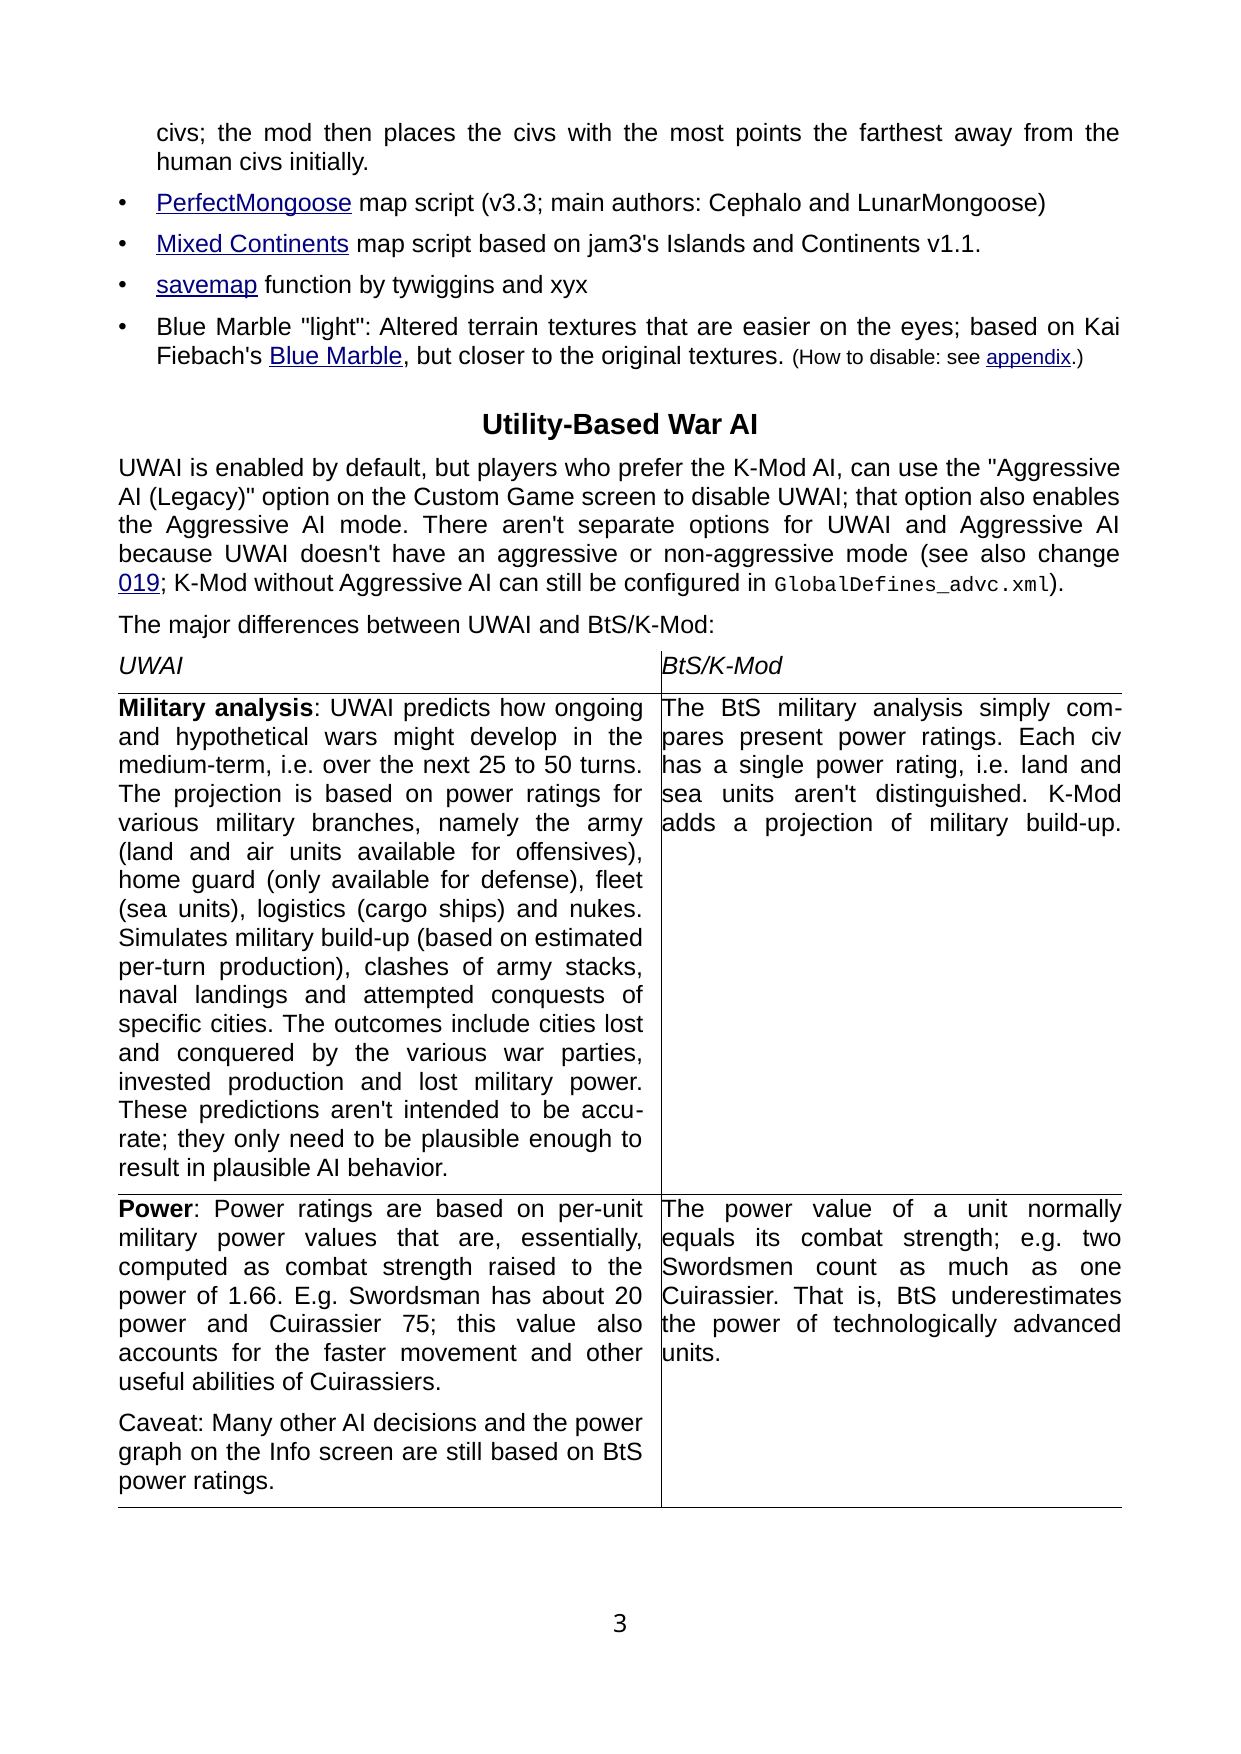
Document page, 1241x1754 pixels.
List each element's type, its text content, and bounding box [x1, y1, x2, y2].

table_cell The power value of a unit normally equals its combat strength; e.g. two Swordsmen count as much as one Cuirassier. That is, BtS underestimates the power of technologically advanced units. [662, 1195, 1122, 1507]
table_header BtS/K-Mod [662, 651, 1122, 692]
list Mixed Continents map script based on jam3's Islands and Continents v1.1. [118, 229, 1122, 258]
list savemap function by tywiggins and xyx [118, 271, 1122, 299]
subtitle Utility-Based War AI [118, 407, 1122, 440]
list Blue Marble "light": Altered terrain textures that are easier on the eyes; based on Kai Fiebach's Blue Marble, but closer to the original textures. (How to disable: see appendix.) [118, 312, 1122, 369]
table_cell Military analysis: UWAI predicts how ongoing and hypothetical wars might develop in the medium-term, i.e. over the next 25 to 50 turns. The projection is based on power ratings for various military branches, namely the army (land and air units available for offensives), home guard (only available for defense), fleet (sea units), logistics (cargo ships) and nukes. Simulates military build-up (based on estimated per-turn production), clashes of army stacks, naval landings and attempted conquests of specific cities. The outcomes include cities lost and conquered by the various war parties, invested production and lost military power. These predictions aren't intended to be accu­rate; they only need to be plausible enough to result in plausible AI behavior. [118, 694, 661, 1194]
table_cell Power: Power ratings are based on per-unit military power values that are, essentially, computed as combat strength raised to the power of 1.66. E.g. Swordsman has about 20 power and Cuirassier 75; this value also accounts for the faster movement and other useful abilities of Cuirassiers. Caveat: Many other AI decisions and the power graph on the Info screen are still based on BtS power ratings. [118, 1195, 661, 1507]
list civs; the mod then places the civs with the most points the farthest away from the human civs initially. [118, 118, 1122, 176]
text The major differences between UWAI and BtS/K-Mod: [118, 610, 1122, 639]
list PerfectMongoose map script (v3.3; main authors: Cephalo and LunarMongoose) [118, 188, 1122, 217]
table_header UWAI [118, 651, 661, 692]
text UWAI is enabled by default, but players who prefer the K-Mod AI, can use the "Aggressive AI (Legacy)" option on the Custom Game screen to disable UWAI; that option also enables the Aggressive AI mode. There aren't separate options for UWAI and Aggressive AI because UWAI doesn't have an aggressive or non-aggressive mode (see also change 019; K-Mod without Aggressive AI can still be configured in GlobalDefines_advc.xml). [118, 453, 1122, 597]
table_cell The BtS military analysis simply com­pares present power ratings. Each civ has a single power rating, i.e. land and sea units aren't distinguished. K-Mod adds a projection of military build-up. [662, 694, 1122, 1194]
